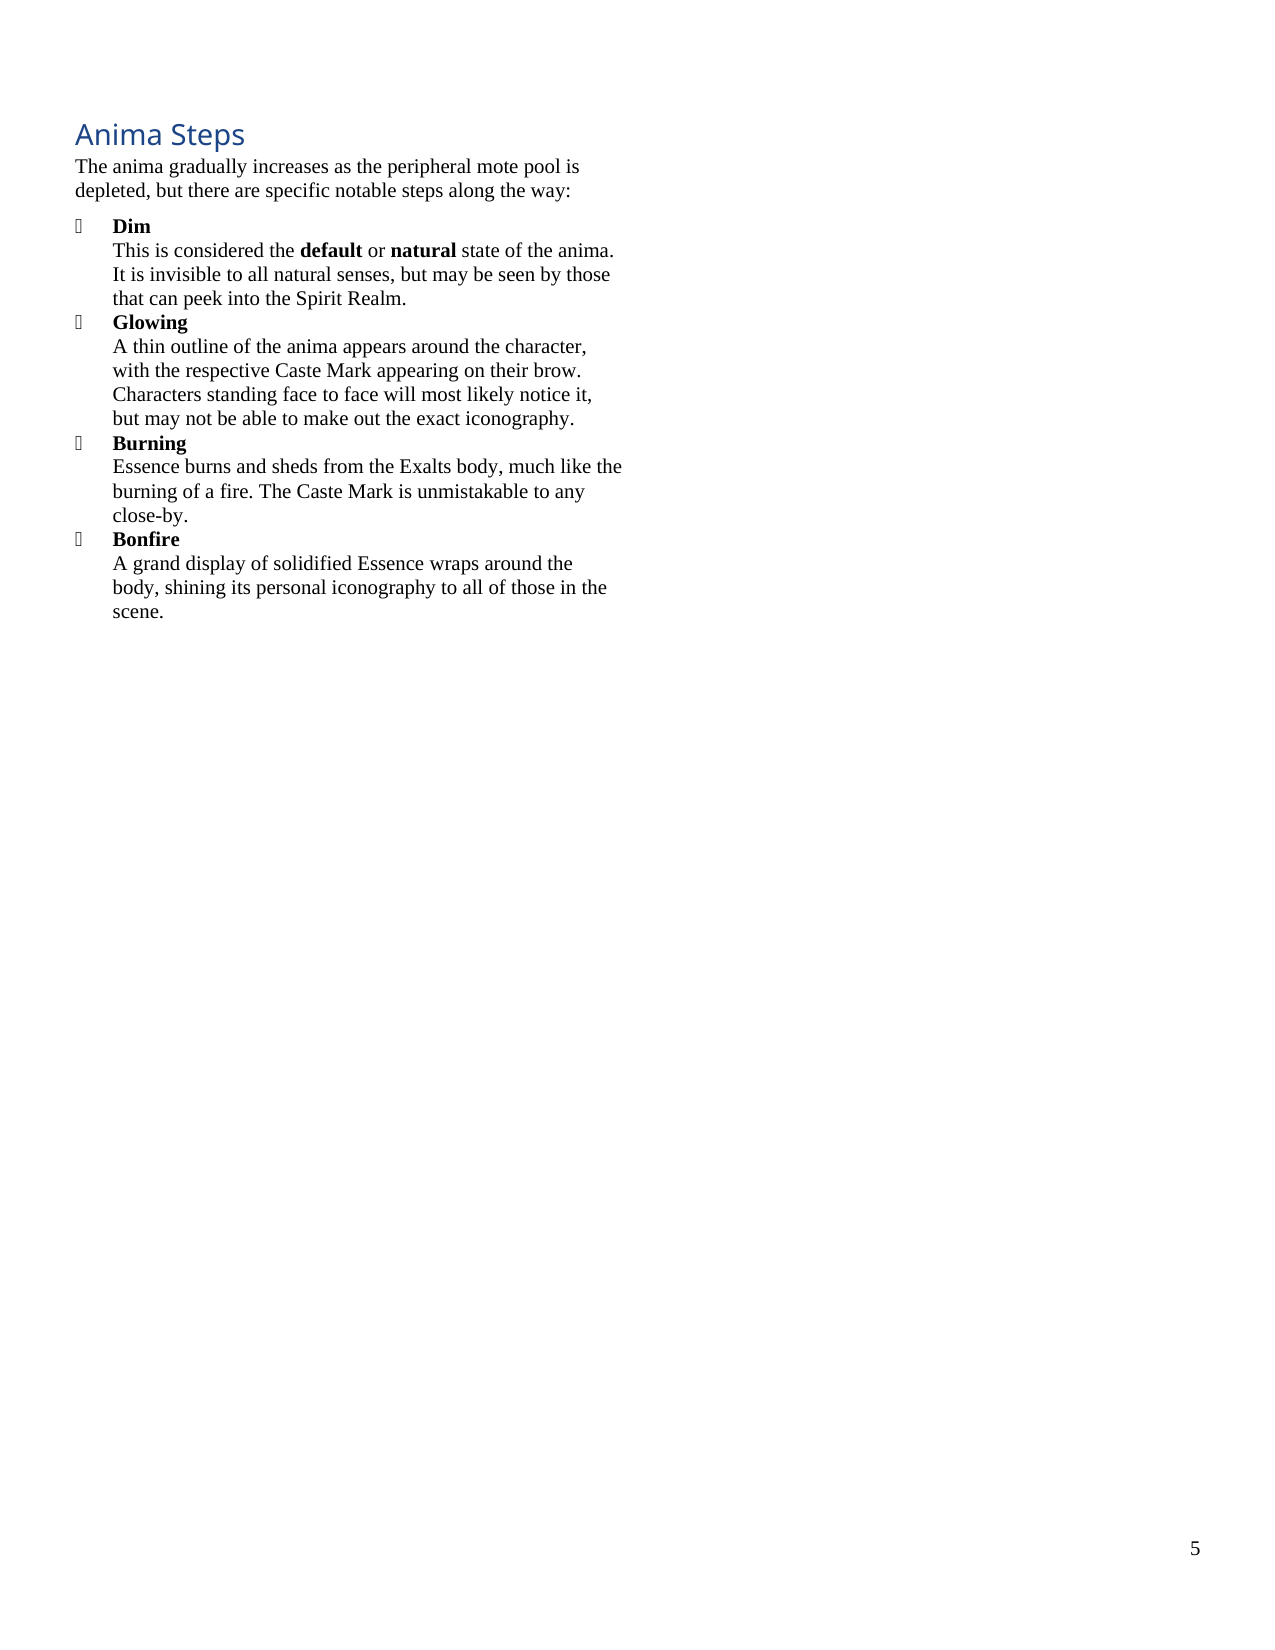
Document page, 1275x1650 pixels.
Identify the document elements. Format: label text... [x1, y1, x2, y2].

list Dim This is considered the default or natural state of the anima. It is invisible to all natural senses, but may be seen by those that can peek into the Spirit Realm. [75, 214, 622, 310]
text The anima gradually increases as the peripheral mote pool is depleted, but there are specific notable steps along the way: [75, 154, 622, 202]
list Glowing A thin outline of the anima appears around the character, with the respective Caste Mark appearing on their brow. Characters standing face to face will most likely notice it, but may not be able to make out the exact iconography. [75, 310, 622, 430]
list Bonfire A grand display of solidified Essence wraps around the body, shining its personal iconography to all of those in the scene. [75, 527, 622, 623]
list Burning Essence burns and sheds from the Exalts body, much like the burning of a fire. The Caste Mark is unmistakable to any close-by. [75, 430, 622, 527]
subtitle Anima Steps [75, 114, 622, 154]
